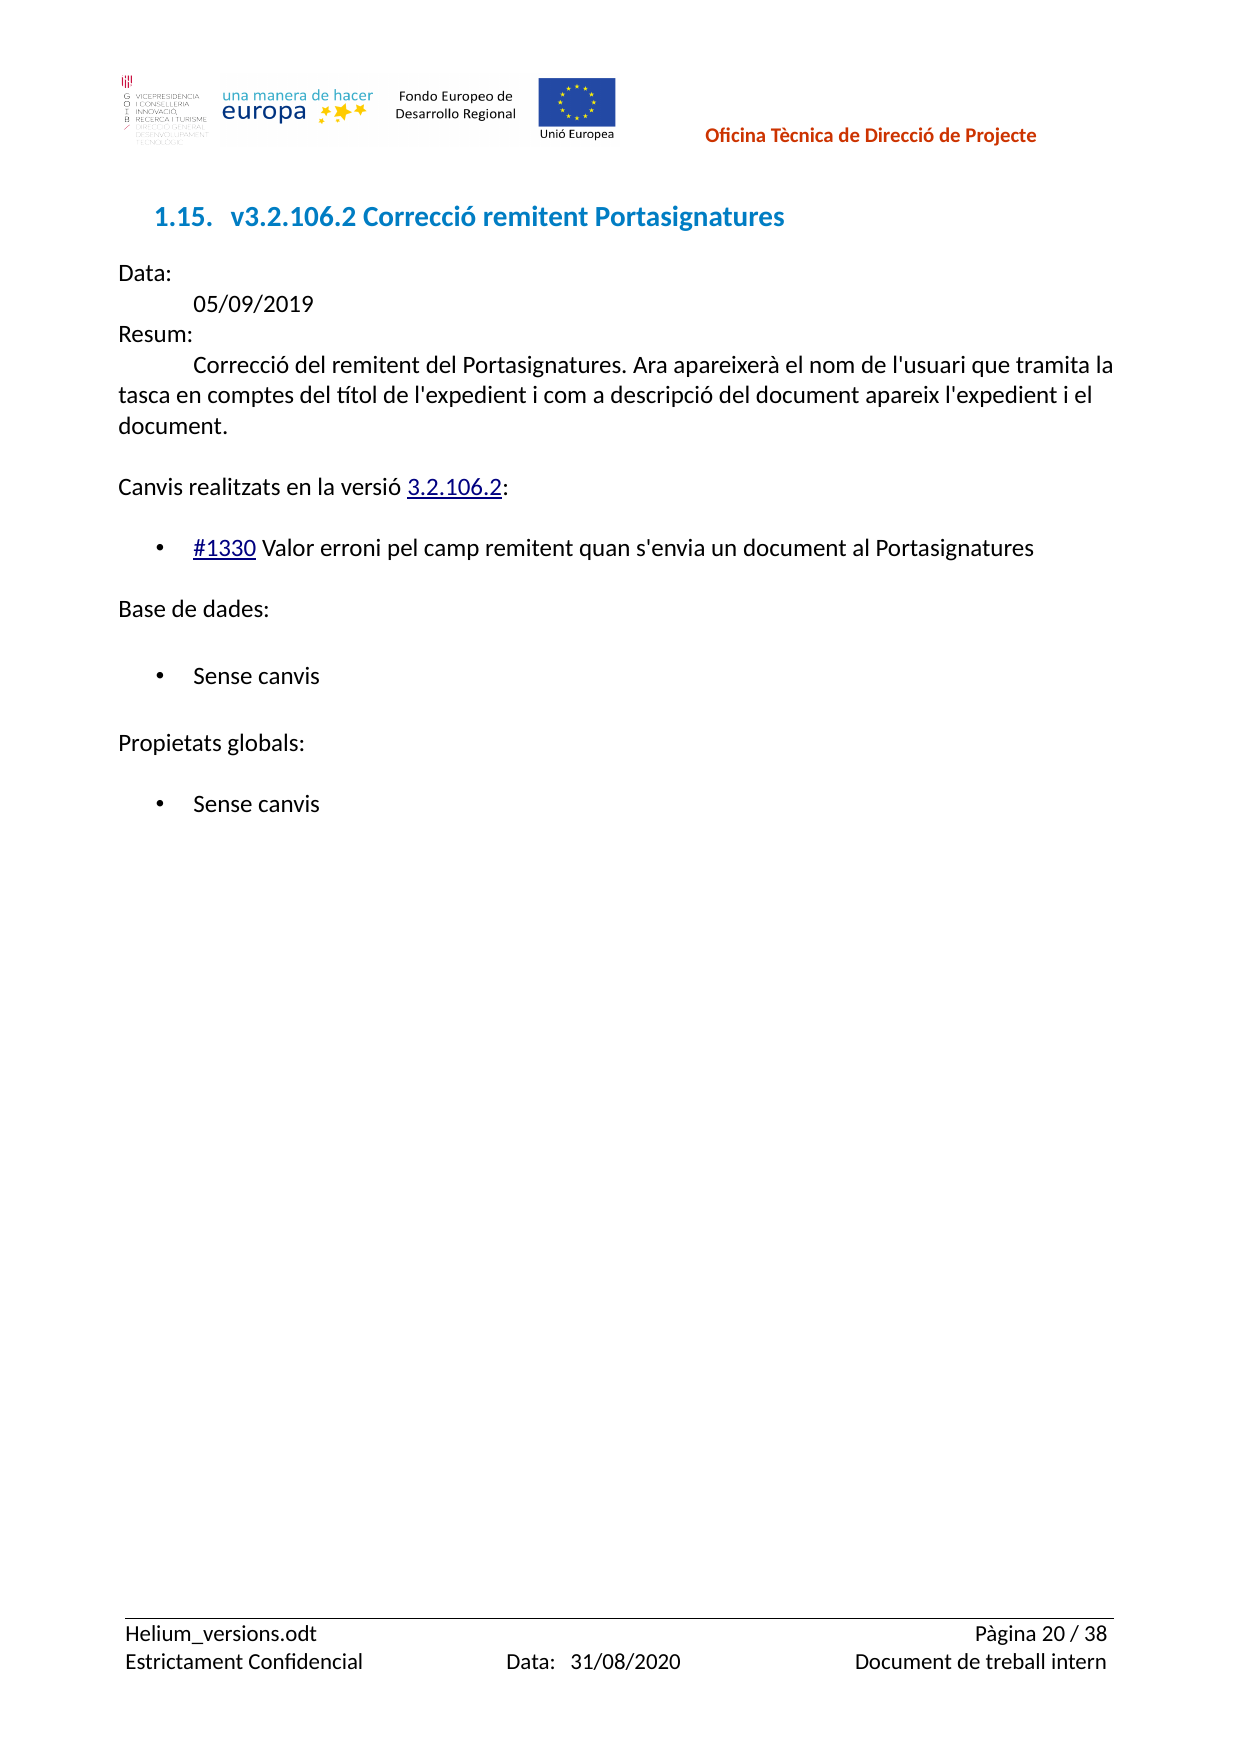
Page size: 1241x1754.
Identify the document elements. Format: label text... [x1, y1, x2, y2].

list Sense canvis [156, 788, 1122, 819]
list #1330 Valor erroni pel camp remitent quan s'envia un document al Portasignatures [156, 532, 1122, 563]
text Data: [118, 258, 1122, 288]
text Correcció del remitent del Portasignatures. Ara apareixerà el nom de l'usuari que tramita la tasca en comptes del títol de l'expedient i com a descripció del document apareix l'expedient i el document. [118, 349, 1122, 441]
picture [219, 73, 621, 147]
subtitle v3.2.106.2 Correcció remitent Portasignatures [153, 198, 1122, 234]
picture [118, 73, 213, 147]
text Canvis realitzats en la versió 3.2.106.2: [118, 471, 1122, 502]
text 05/09/2019 [118, 288, 1122, 319]
text Resum: [118, 319, 1122, 349]
text Propietats globals: [118, 727, 1122, 758]
list Sense canvis [156, 660, 1122, 691]
text Base de dades: [118, 593, 1122, 624]
